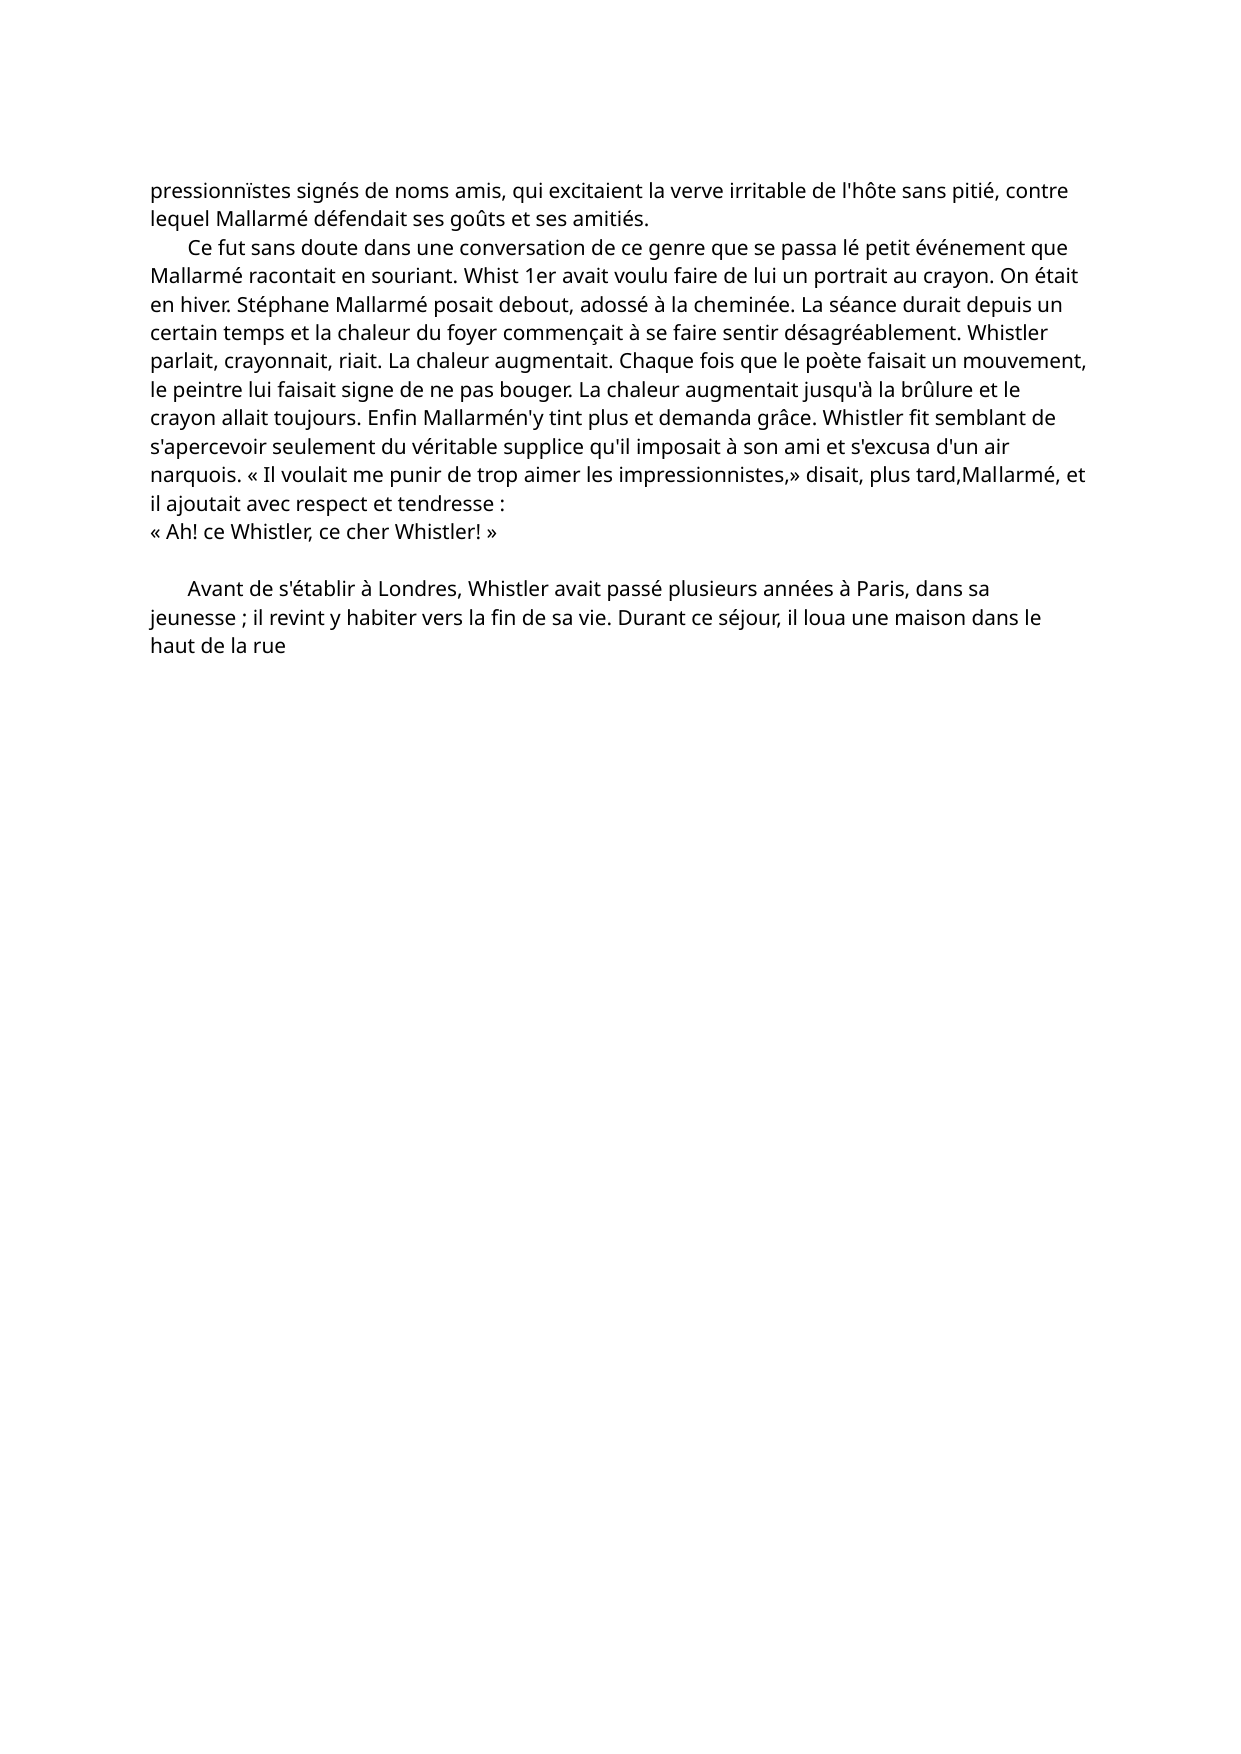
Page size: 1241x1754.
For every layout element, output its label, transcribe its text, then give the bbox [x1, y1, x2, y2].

text Avant de s'établir à Londres, Whistler avait passé plusieurs années à Paris, dans sa jeunesse ; il revint y habiter vers la fin de sa vie. Durant ce séjour, il loua une maison dans le haut de la rue [150, 574, 1090, 659]
text Ce fut sans doute dans une conversation de ce genre que se passa lé petit événement que Mallar­mé racontait en souriant. Whist 1er avait voulu faire de lui un portrait au crayon. On était en hiver. Stéphane Mallarmé posait debout, adossé à la che­minée. La séance durait depuis un certain temps et la chaleur du foyer commençait à se faire sentir désagréablement. Whistler parlait, crayonnait, riait. La chaleur augmentait. Chaque fois que le poète faisait un mouvement, le peintre lui faisait signe de ne pas bouger. La chaleur augmentait jusqu'à la brûlure et le crayon allait toujours. En­fin Mallarmén'y tint plus et demanda grâce. Whis­tler fit semblant de s'apercevoir seulement du véri­table supplice qu'il imposait à son ami et s'excusa d'un air narquois. « Il voulait me punir de trop aimer les impressionnistes,» disait, plus tard,Mal­larmé, et il ajoutait avec respect et tendresse : [150, 233, 1090, 517]
text pressionnïstes signés de noms amis, qui excitaient la verve irritable de l'hôte sans pitié, contre lequel Mallarmé défendait ses goûts et ses amitiés. [150, 176, 1090, 233]
text « Ah! ce Whistler, ce cher Whistler! » [150, 517, 1090, 546]
